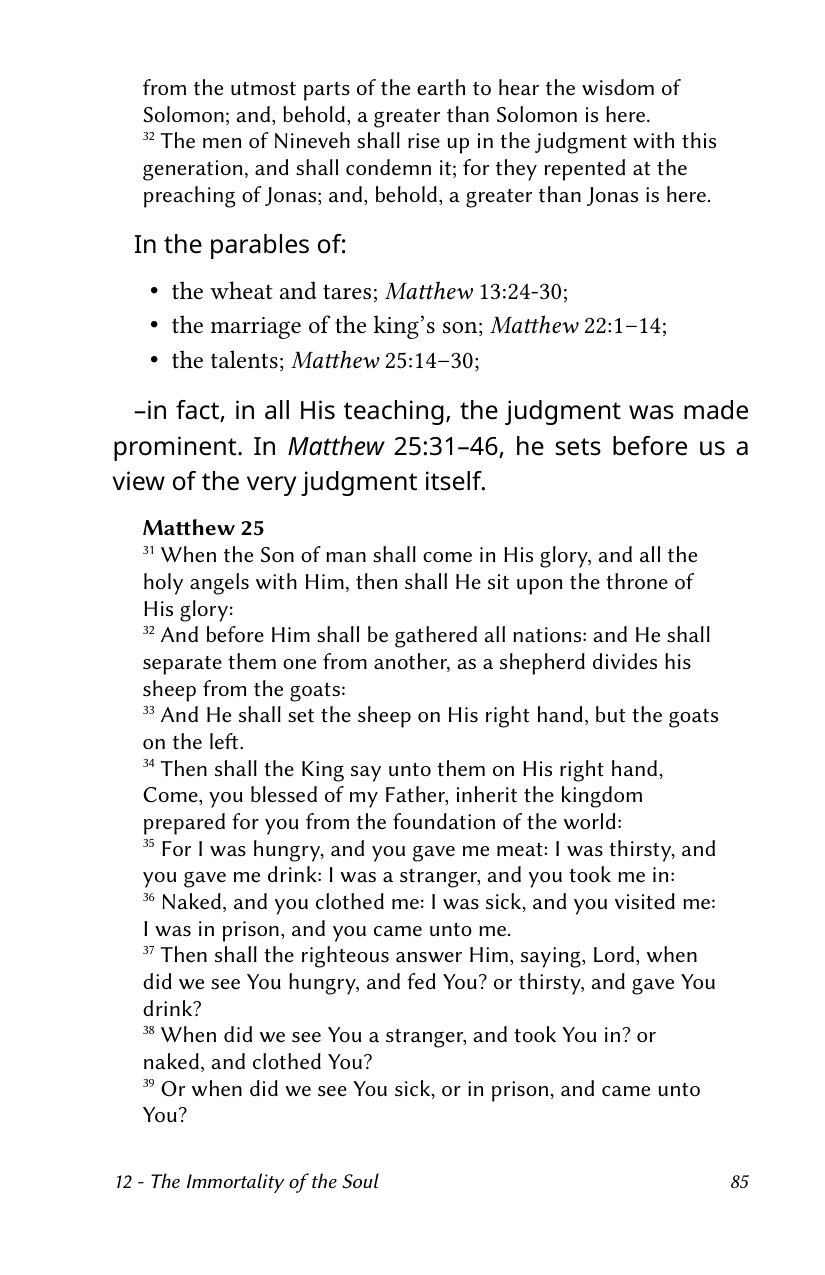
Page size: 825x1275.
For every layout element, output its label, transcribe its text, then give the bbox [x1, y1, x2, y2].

text 37 Then shall the righteous answer Him, saying, Lord, when did we see You hungry, and fed You? or thirsty, and gave You drink? [142, 942, 720, 1022]
text 35 For I was hungry, and you gave me meat: I was thirsty, and you gave me drink: I was a stranger, and you took me in: [142, 836, 720, 888]
list the wheat and tares; Matthew 13:24-30; [150, 277, 750, 306]
text 32 And before Him shall be gathered all nations: and He shall separate them one from another, as a shepherd divides his sheep from the goats: [142, 622, 720, 702]
list the marriage of the king’s son; Matthew 22:1–14; [150, 312, 750, 340]
list the talents; Matthew 25:14–30; [150, 346, 750, 375]
text 39 Or when did we see You sick, or in prison, and came unto You? [142, 1076, 720, 1128]
text In the parables of: [112, 226, 750, 260]
text 33 And He shall set the sheep on His right hand, but the goats on the left. [142, 702, 720, 755]
text 31 When the Son of man shall come in His glory, and all the holy angels with Him, then shall He sit upon the throne of His glory: [142, 542, 720, 622]
text 38 When did we see You a stranger, and took You in? or naked, and clothed You? [142, 1022, 720, 1075]
text 32 The men of Nineveh shall rise up in the judgment with this generation, and shall condemn it; for they repented at the preaching of Jonas; and, behold, a greater than Jonas is here. [142, 128, 720, 208]
text 34 Then shall the King say unto them on His right hand, Come, you blessed of my Father, inherit the kingdom prepared for you from the foundation of the world: [142, 756, 720, 835]
text Matthew 25 [142, 515, 750, 541]
text from the utmost parts of the earth to hear the wisdom of Solomon; and, behold, a greater than Solomon is here. [142, 75, 720, 128]
text –in fact, in all His teaching, the judgment was made prominent. In Matthew 25:31–46, he sets before us a view of the very judgment itself. [112, 393, 750, 498]
text 36 Naked, and you clothed me: I was sick, and you visited me: I was in prison, and you came unto me. [142, 889, 720, 942]
